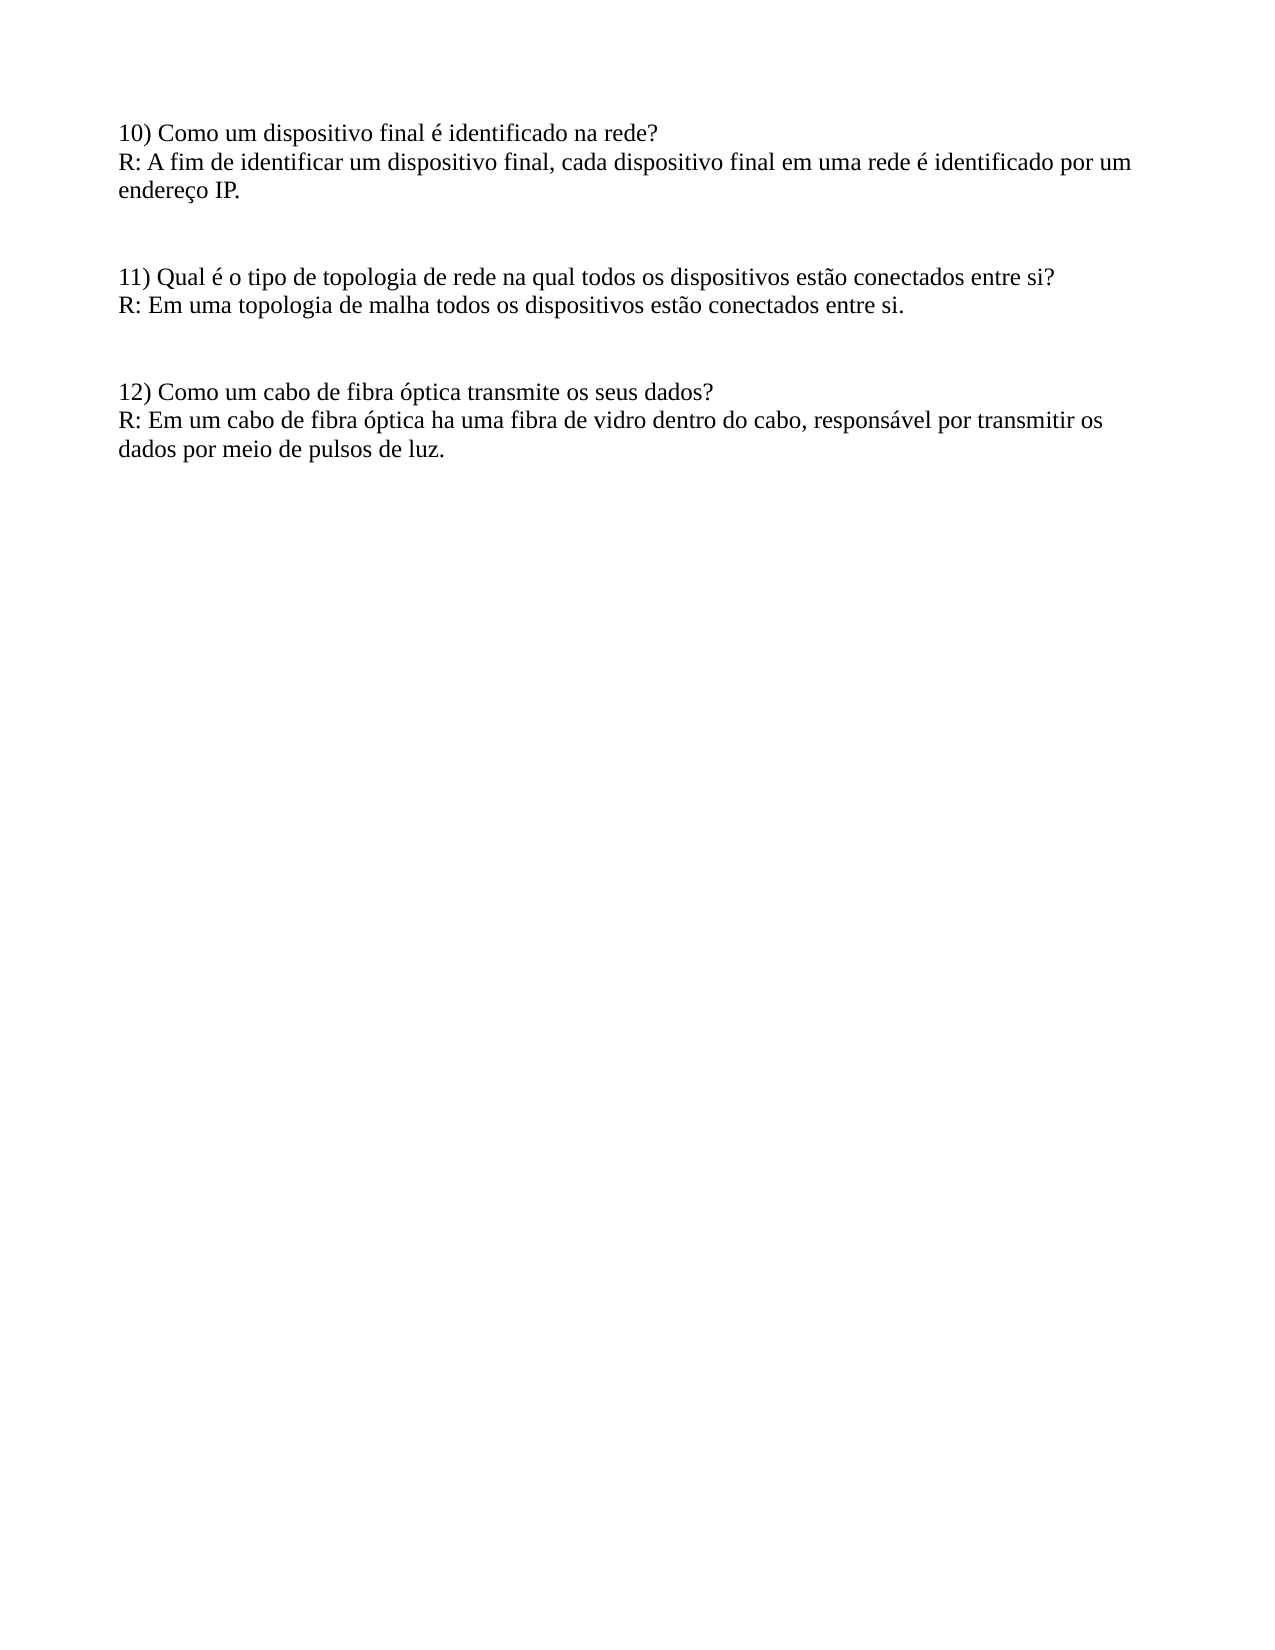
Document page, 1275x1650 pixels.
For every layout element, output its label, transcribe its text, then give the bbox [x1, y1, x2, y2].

text R: A fim de identificar um dispositivo final, cada dispositivo final em uma rede é identificado por um endereço IP. [118, 147, 1157, 204]
text R: Em um cabo de fibra óptica ha uma fibra de vidro dentro do cabo, responsável por transmitir os dados por meio de pulsos de luz. [118, 406, 1157, 463]
text 12) Como um cabo de fibra óptica transmite os seus dados? [118, 377, 1157, 406]
text 10) Como um dispositivo final é identificado na rede? [118, 118, 1157, 147]
text 11) Qual é o tipo de topologia de rede na qual todos os dispositivos estão conectados entre si? [118, 262, 1157, 291]
text R: Em uma topologia de malha todos os dispositivos estão conectados entre si. [118, 291, 1157, 319]
